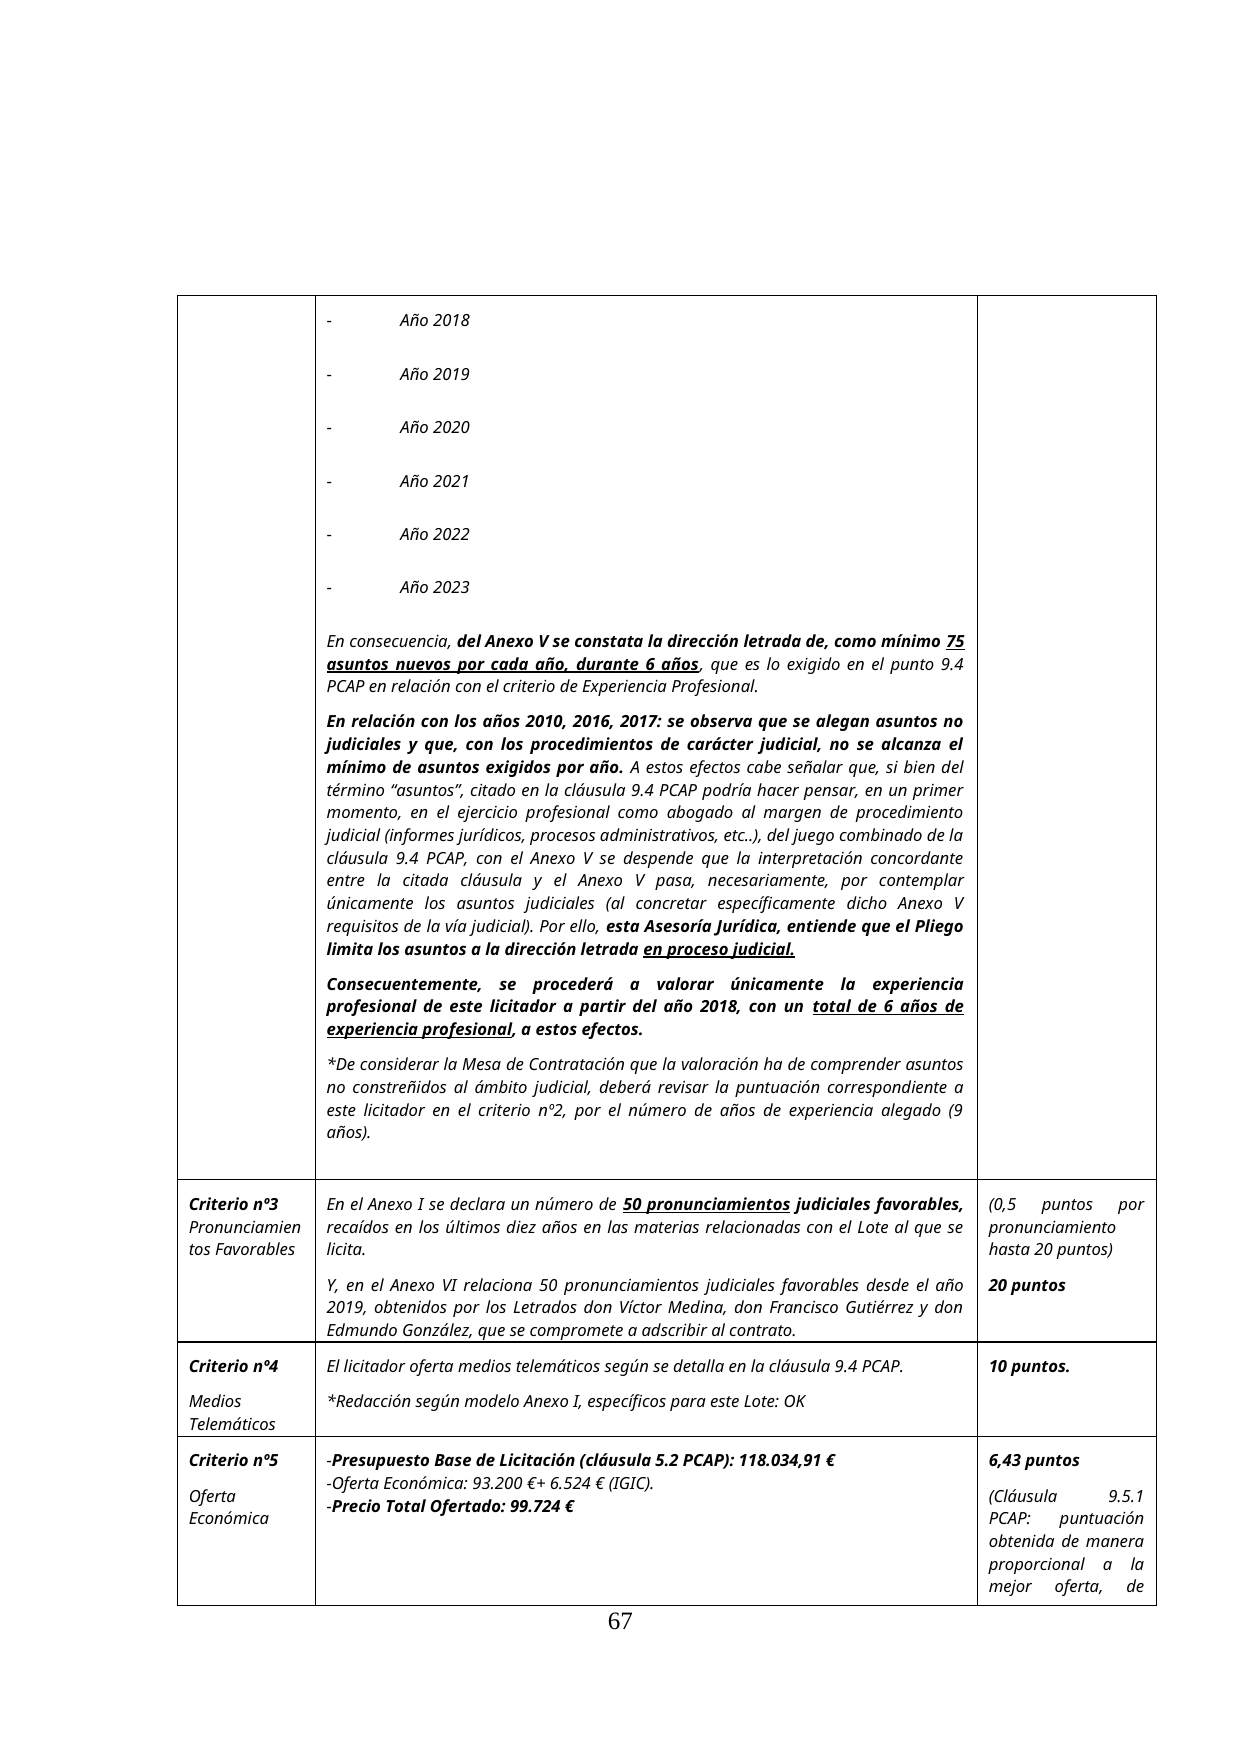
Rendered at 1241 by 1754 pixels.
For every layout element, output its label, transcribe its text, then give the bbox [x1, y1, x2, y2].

table_cell Criterio nº4 Medios Telemáticos [178, 1343, 315, 1436]
table_cell Criterio nº3 Pronunciamientos Favorables [178, 1180, 315, 1341]
table_cell [978, 296, 1156, 1179]
table_cell En el Anexo I se declara un número de 50 pronunciamientos judiciales favorables, recaídos en los últimos diez años en las materias relacionadas con el Lote al que se licita. Y, en el Anexo VI relaciona 50 pronunciamientos judiciales favorables desde el año 2019, obtenidos por los Letrados don Víctor Medina, don Francisco Gutiérrez y don Edmundo González, que se compromete a adscribir al contrato. [316, 1180, 977, 1341]
table_cell El licitador oferta medios telemáticos según se detalla en la cláusula 9.4 PCAP. *Redacción según modelo Anexo I, específicos para este Lote: OK [316, 1343, 977, 1436]
table_cell [178, 296, 315, 1179]
table_cell Año 2018 Año 2019 Año 2020 Año 2021 Año 2022 Año 2023 En consecuencia, del Anexo V se constata la dirección letrada de, como mínimo 75 asuntos nuevos por cada año, durante 6 años, que es lo exigido en el punto 9.4 PCAP en relación con el criterio de Experiencia Profesional. En relación con los años 2010, 2016, 2017: se observa que se alegan asuntos no judiciales y que, con los procedimientos de carácter judicial, no se alcanza el mínimo de asuntos exigidos por año. A estos efectos cabe señalar que, si bien del término “asuntos”, citado en la cláusula 9.4 PCAP podría hacer pensar, en un primer momento, en el ejercicio profesional como abogado al margen de procedimiento judicial (informes jurídicos, procesos administrativos, etc..), del juego combinado de la cláusula 9.4 PCAP, con el Anexo V se despende que la interpretación concordante entre la citada cláusula y el Anexo V pasa, necesariamente, por contemplar únicamente los asuntos judiciales (al concretar específicamente dicho Anexo V requisitos de la vía judicial). Por ello, esta Asesoría Jurídica, entiende que el Pliego limita los asuntos a la dirección letrada en proceso judicial. Consecuentemente, se procederá a valorar únicamente la experiencia profesional de este licitador a partir del año 2018, con un total de 6 años de experiencia profesional, a estos efectos. *De considerar la Mesa de Contratación que la valoración ha de comprender asuntos no constreñidos al ámbito judicial, deberá revisar la puntuación correspondiente a este licitador en el criterio nº2, por el número de años de experiencia alegado (9 años). [316, 296, 977, 1179]
table_cell (0,5 puntos por pronunciamiento hasta 20 puntos) 20 puntos [978, 1180, 1156, 1341]
table_cell 6,43 puntos (Cláusula 9.5.1 PCAP: puntuación obtenida de manera proporcional a la mejor oferta, de [978, 1437, 1156, 1605]
table_cell 10 puntos. [978, 1343, 1156, 1436]
table_cell -Presupuesto Base de Licitación (cláusula 5.2 PCAP): 118.034,91 € -Oferta Económica: 93.200 €+ 6.524 € (IGIC). -Precio Total Ofertado: 99.724 € [316, 1437, 977, 1605]
table_cell Criterio nº5 Oferta Económica [178, 1437, 315, 1605]
